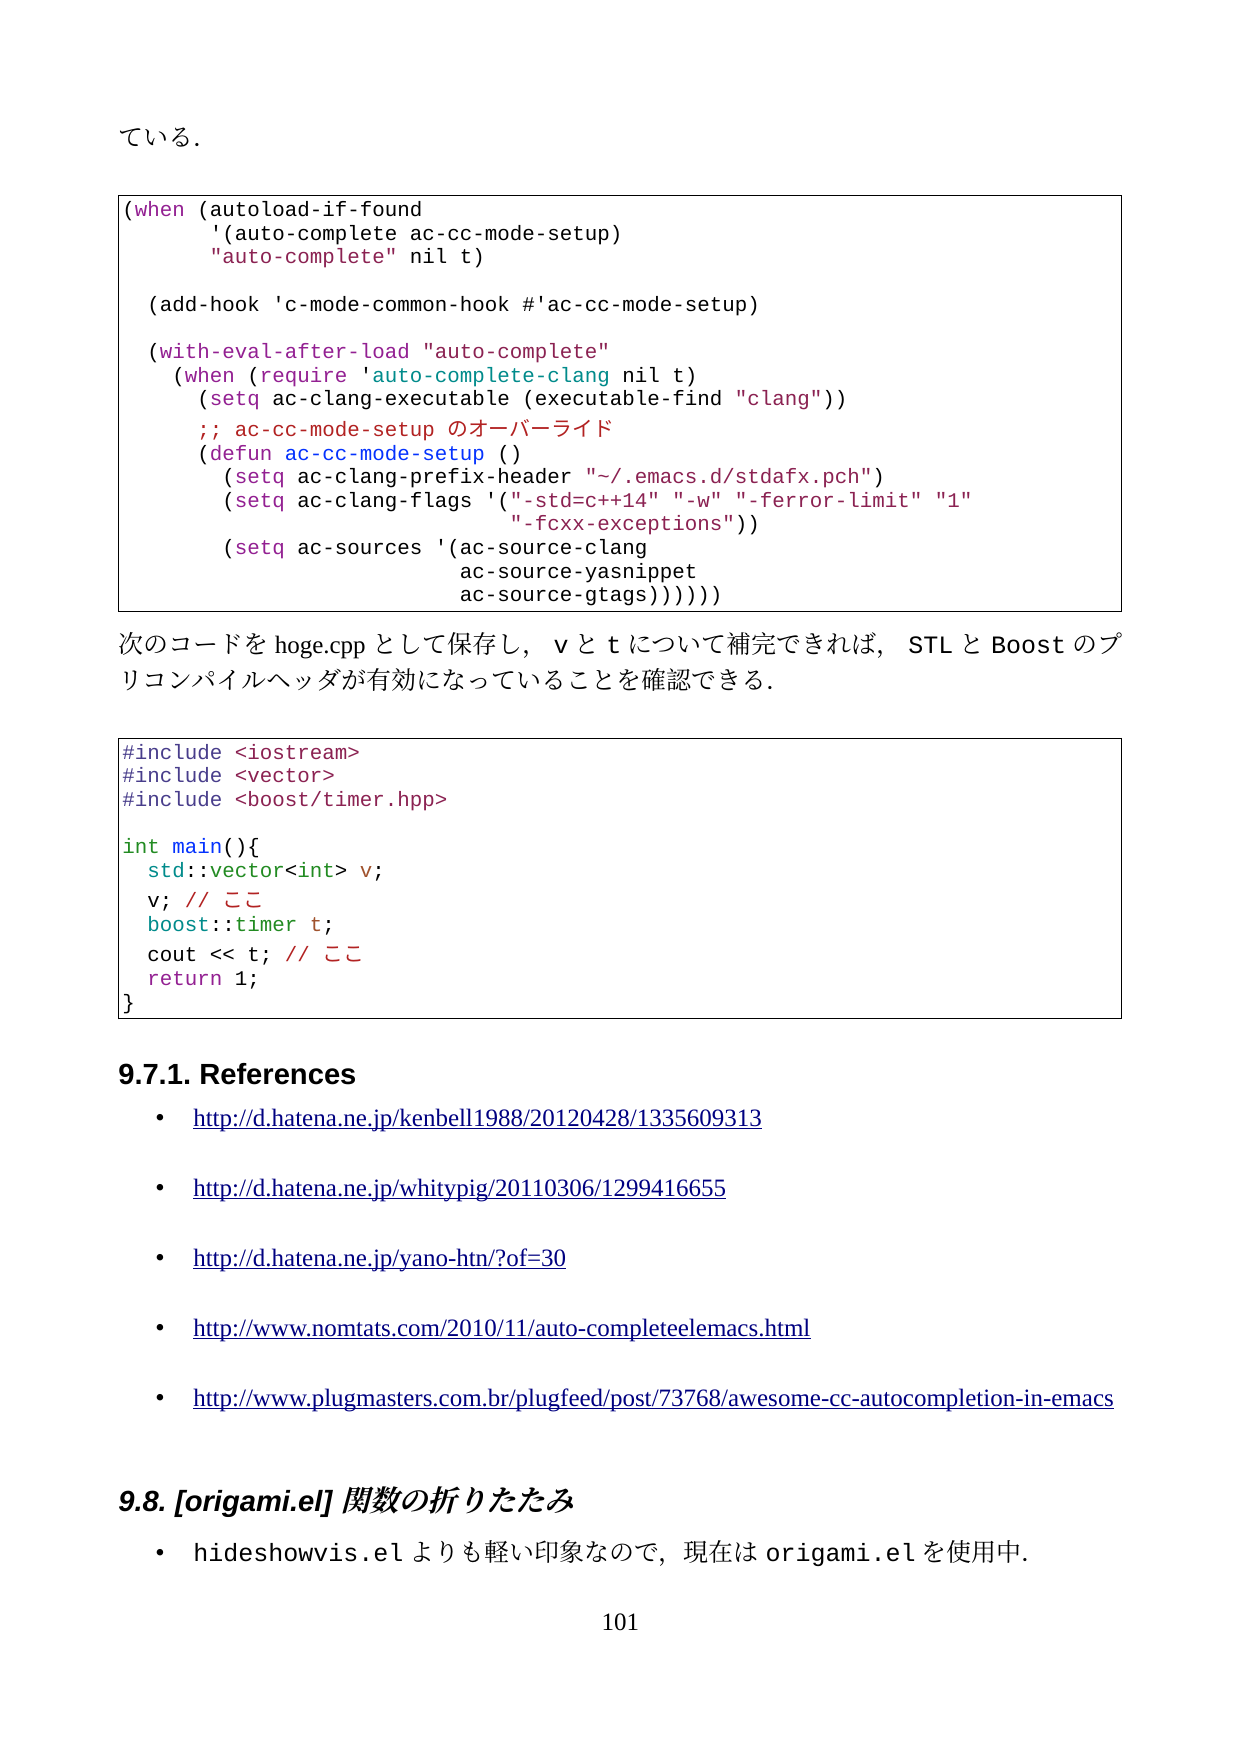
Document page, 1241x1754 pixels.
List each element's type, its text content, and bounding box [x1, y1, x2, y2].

text 次のコードを hoge.cpp として保存し， v と t について補完できれば， STL と Boost のプリコンパイルヘッダが有効になっていることを確認できる． [118, 624, 1122, 725]
text } [119, 988, 1121, 1018]
list http://d.hatena.ne.jp/kenbell1988/20120428/1335609313 [156, 1103, 1122, 1160]
text '(auto-complete ac-cc-mode-setup) [119, 219, 1121, 243]
text int main(){ [119, 832, 1121, 856]
text std::vector<int> v; [119, 856, 1121, 880]
text (setq ac-clang-executable (executable-find "clang")) [119, 384, 1121, 408]
text ac-source-yasnippet [119, 557, 1121, 580]
text (setq ac-sources '(ac-source-clang [119, 533, 1121, 557]
text #include <iostream> [119, 739, 1121, 761]
text (setq ac-clang-flags '("-std=c++14" "-w" "-ferror-limit" "1" [119, 486, 1121, 509]
text return 1; [119, 964, 1121, 988]
list http://d.hatena.ne.jp/yano-htn/?of=30 [156, 1243, 1122, 1300]
text boost::timer t; [119, 910, 1121, 934]
subtitle [origami.el] 関数の折りたたみ [118, 1478, 1122, 1520]
text ac-source-gtags)))))) [119, 580, 1121, 611]
list http://d.hatena.ne.jp/whitypig/20110306/1299416655 [156, 1173, 1122, 1230]
text (add-hook 'c-mode-common-hook #'ac-cc-mode-setup) [119, 290, 1121, 313]
text (when (autoload-if-found [119, 196, 1121, 219]
text v; // ここ [119, 880, 1121, 910]
text (with-eval-after-load "auto-complete" [119, 337, 1121, 361]
text #include <vector> [119, 761, 1121, 785]
list http://www.plugmasters.com.br/plugfeed/post/73768/awesome-cc-autocompletion-in-emacs [156, 1383, 1122, 1440]
text ;; ac-cc-mode-setup のオーバーライド [119, 408, 1121, 438]
text "auto-complete" nil t) [119, 243, 1121, 266]
text (when (require 'auto-complete-clang nil t) [119, 361, 1121, 384]
text "-fcxx-exceptions")) [119, 509, 1121, 533]
text (setq ac-clang-prefix-header "~/.emacs.d/stdafx.pch") [119, 462, 1121, 486]
text ている． [118, 118, 1122, 183]
list http://www.nomtats.com/2010/11/auto-completeelemacs.html [156, 1313, 1122, 1370]
subtitle References [118, 1057, 1122, 1090]
text cout << t; // ここ [119, 934, 1121, 964]
list hideshowvis.el よりも軽い印象なので，現在は origami.el を使用中． [156, 1532, 1122, 1568]
text (defun ac-cc-mode-setup () [119, 438, 1121, 462]
text #include <boost/timer.hpp> [119, 785, 1121, 809]
